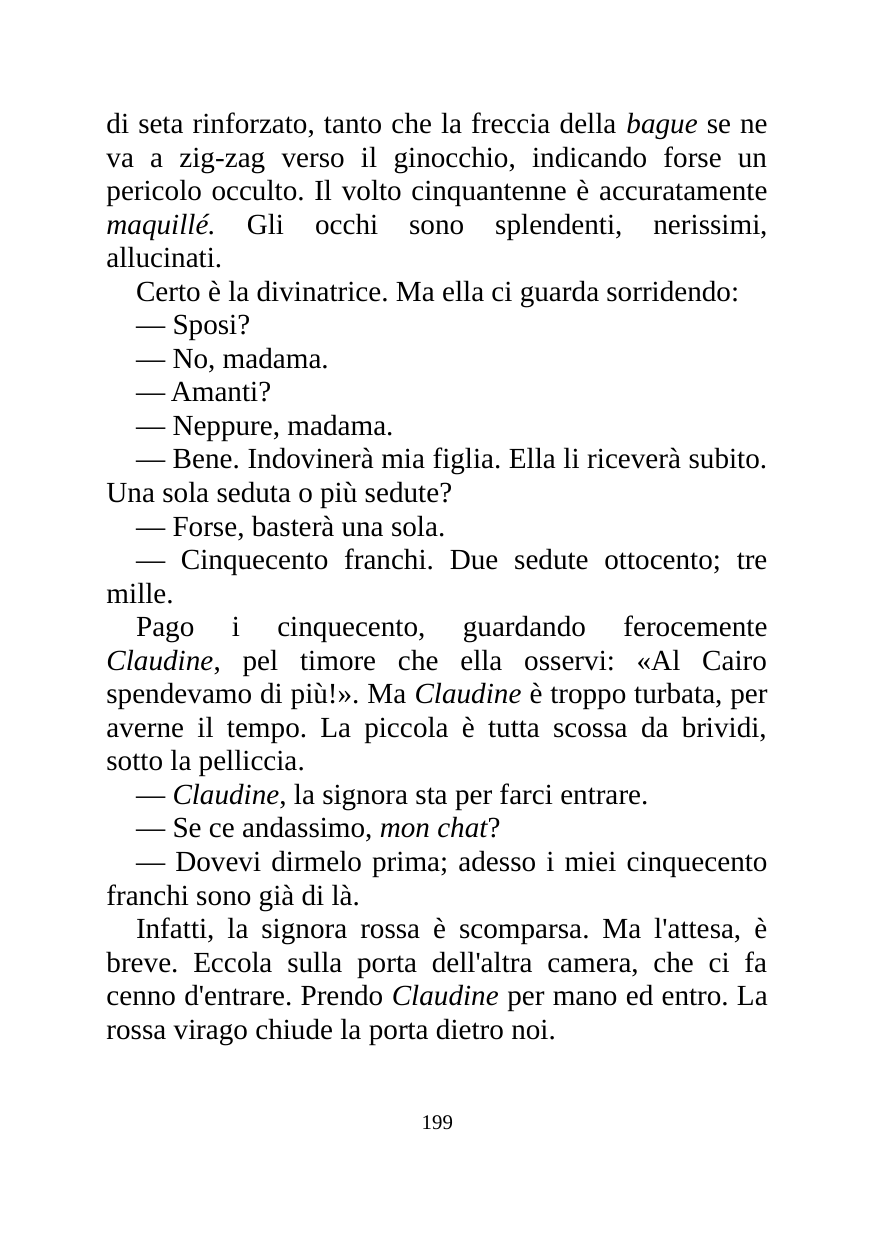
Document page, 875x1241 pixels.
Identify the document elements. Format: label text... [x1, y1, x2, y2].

text — Bene. Indovinerà mia figlia. Ella li riceverà subito. Una sola seduta o più sedute? [106, 442, 768, 509]
text — Se ce andassimo, mon chat? [106, 811, 768, 844]
text — Neppure, madama. [106, 408, 768, 442]
text — Dovevi dirmelo prima; adesso i miei cinquecento franchi sono già di là. [106, 844, 768, 911]
text Pago i cinquecento, guardando ferocemente Claudine, pel timore che ella osservi: «Al Cairo spendevamo di più!». Ma Claudine è troppo turbata, per averne il tempo. La piccola è tutta scossa da brividi, sotto la pelliccia. [106, 609, 768, 777]
text — Sposi? [106, 307, 768, 341]
text — No, madama. [106, 341, 768, 374]
text — Amanti? [106, 374, 768, 408]
text — Claudine, la signora sta per farci entrare. [106, 777, 768, 811]
text — Forse, basterà una sola. [106, 509, 768, 542]
text — Cinquecento franchi. Due sedute ottocento; tre mille. [106, 542, 768, 609]
text Certo è la divinatrice. Ma ella ci guarda sorridendo: [106, 274, 768, 307]
text Infatti, la signora rossa è scomparsa. Ma l'attesa, è breve. Eccola sulla porta dell'altra camera, che ci fa cenno d'entrare. Prendo Claudine per mano ed entro. La rossa virago chiude la porta dietro noi. [106, 911, 768, 1045]
text di seta rinforzato, tanto che la freccia della bague se ne va a zig-zag verso il ginocchio, indicando forse un pericolo occulto. Il volto cinquantenne è accuratamente maquillé. Gli occhi sono splendenti, nerissimi, allucinati. [106, 106, 768, 274]
